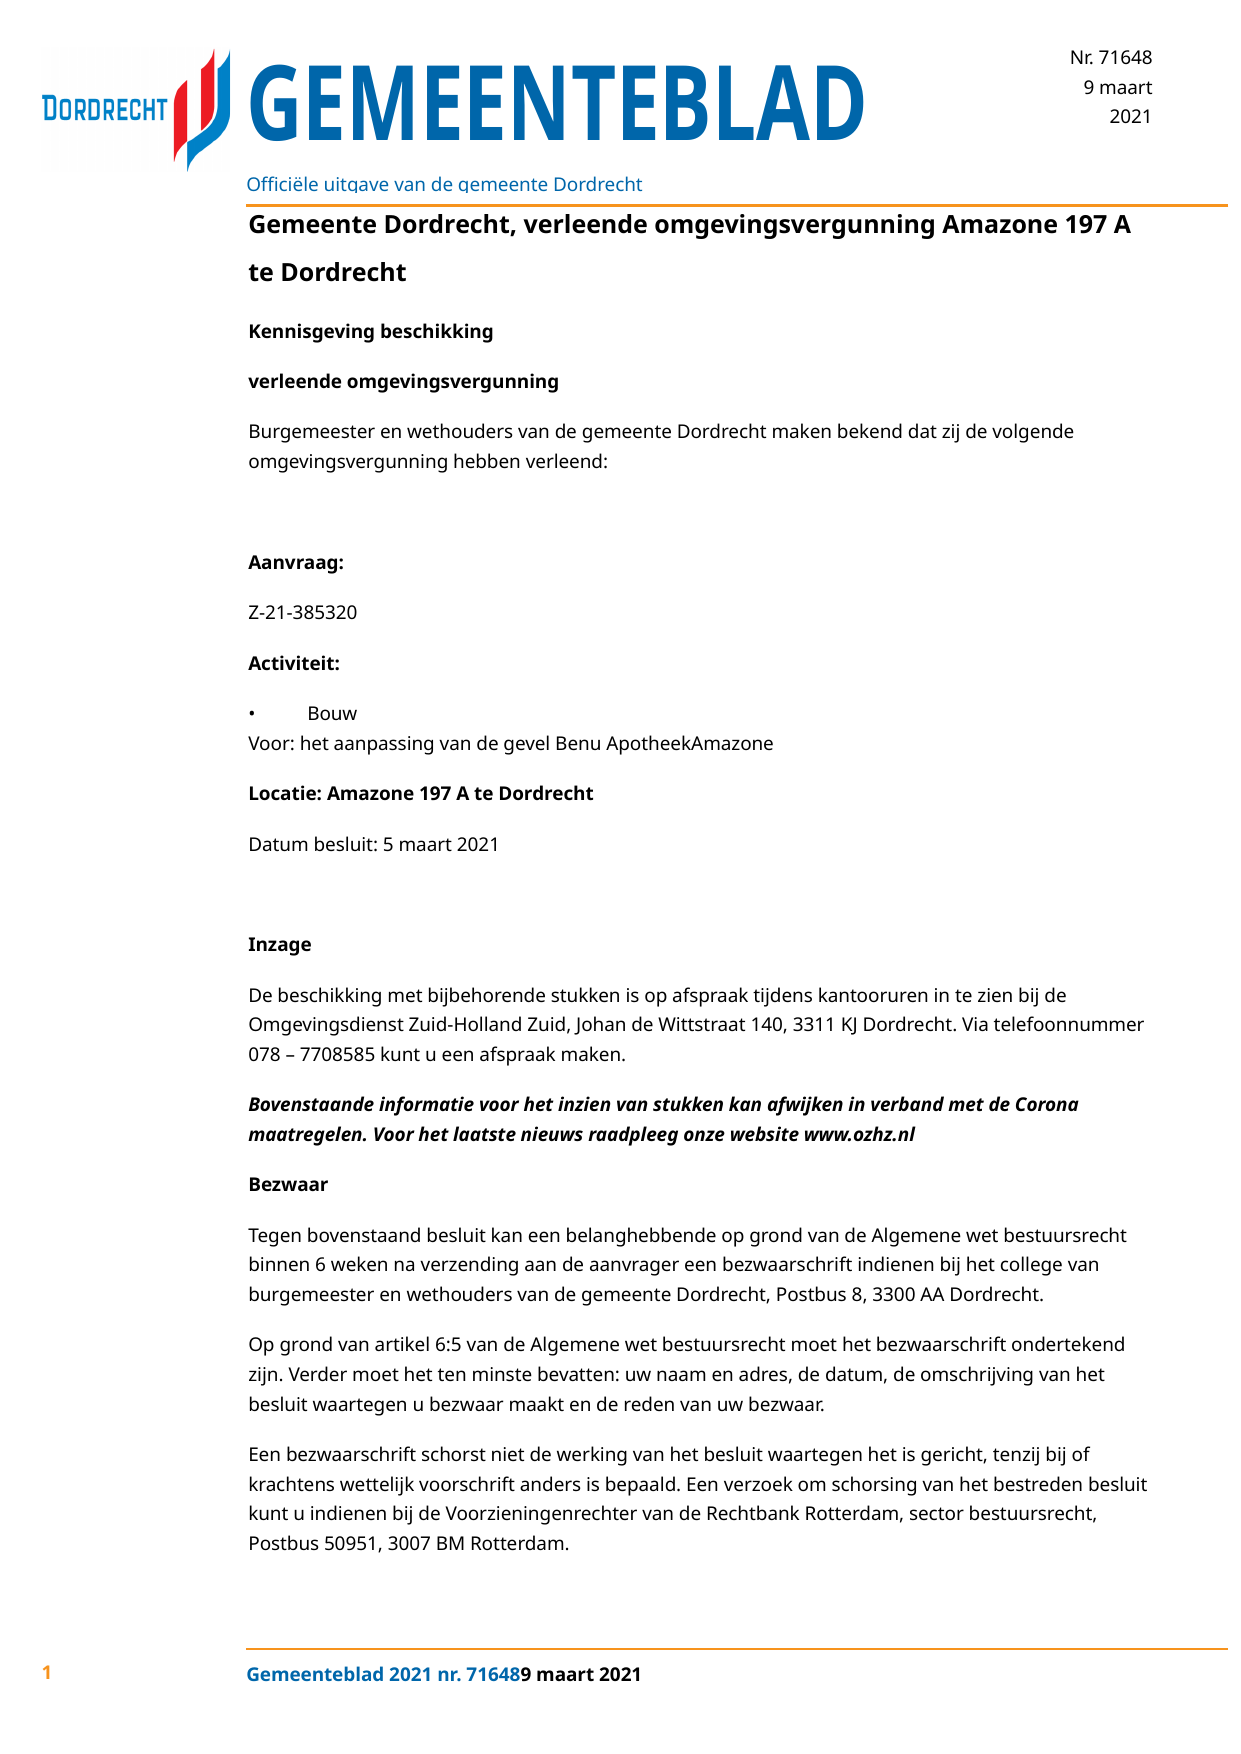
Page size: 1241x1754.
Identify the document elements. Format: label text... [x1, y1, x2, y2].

text Aanvraag: [248, 549, 1152, 575]
text Bezwaar [248, 1172, 1152, 1197]
picture [41, 47, 231, 172]
text Activiteit: [248, 650, 1152, 676]
text Datum besluit: 5 maart 2021 [248, 831, 1152, 857]
text Een bezwaarschrift schorst niet de werking van het besluit waartegen het is gericht, tenzij bij of krachtens wettelijk voorschrift anders is bepaald. Een verzoek om schorsing van het bestreden besluit kunt u indienen bij de Voorzieningenrechter van de Rechtbank Rotterdam, sector bestuursrecht, Postbus 50951, 3007 BM Rotterdam. [248, 1441, 1152, 1556]
text Voor: het aanpassing van de gevel Benu ApotheekAmazone [248, 730, 1152, 756]
text Inzage [248, 932, 1152, 957]
text verleende omgevingsvergunning [248, 368, 1152, 394]
text Kennisgeving beschikking [248, 318, 1152, 344]
text De beschikking met bijbehorende stukken is op afspraak tijdens kantooruren in te zien bij de Omgevingsdienst Zuid-Holland Zuid, Johan de Wittstraat 140, 3311 KJ Dordrecht. Via telefoonnummer 078 – 7708585 kunt u een afspraak maken. [248, 982, 1152, 1067]
text Op grond van artikel 6:5 van de Algemene wet bestuursrecht moet het bezwaarschrift ondertekend zijn. Verder moet het ten minste bevatten: uw naam en adres, de datum, de omschrijving van het besluit waartegen u bezwaar maakt en de reden van uw bezwaar. [248, 1332, 1152, 1417]
text Tegen bovenstaand besluit kan een belanghebbende op grond van de Algemene wet bestuursrecht binnen 6 weken na verzending aan de aanvrager een bezwaarschrift indienen bij het college van burgemeester en wethouders van de gemeente Dordrecht, Postbus 8, 3300 AA Dordrecht. [248, 1222, 1152, 1307]
list Bouw [248, 700, 1152, 726]
text Locatie: Amazone 197 A te Dordrecht [248, 780, 1152, 806]
text Burgemeester en wethouders van de gemeente Dordrecht maken bekend dat zij de volgende omgevingsvergunning hebben verleend: [248, 419, 1152, 474]
text Z-21-385320 [248, 599, 1152, 625]
text Gemeente Dordrecht, verleende omgevingsvergunning Amazone 197 A te Dordrecht [248, 207, 1152, 288]
text Bovenstaande informatie voor het inzien van stukken kan afwijken in verband met de Corona maatregelen. Voor het laatste nieuws raadpleeg onze website www.ozhz.nl [248, 1092, 1152, 1147]
